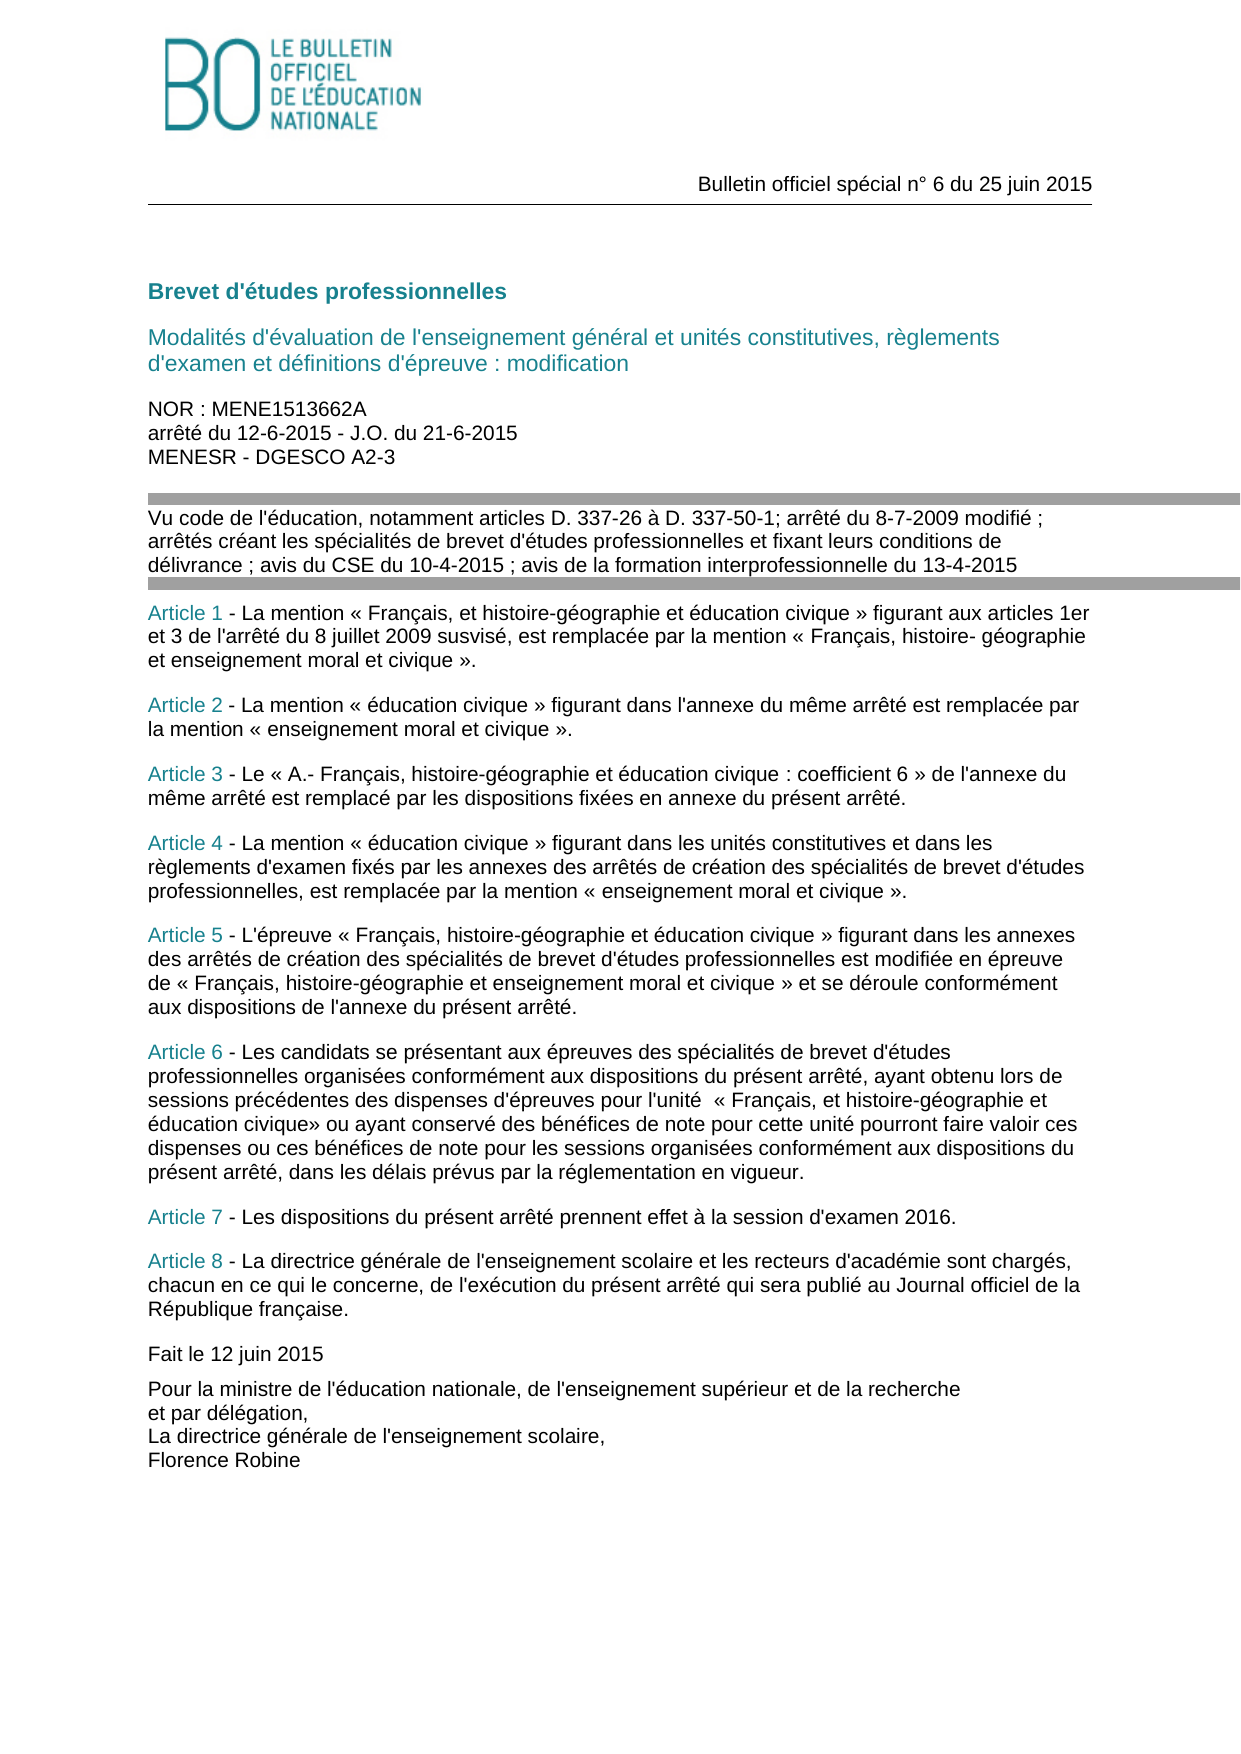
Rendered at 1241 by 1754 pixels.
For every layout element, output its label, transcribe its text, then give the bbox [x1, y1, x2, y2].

text Article 7 - Les dispositions du présent arrêté prennent effet à la session d'examen 2016. [148, 1204, 1092, 1228]
text Article 5 - L'épreuve « Français, histoire-géographie et éducation civique » figurant dans les annexes des arrêtés de création des spécialités de brevet d'études professionnelles est modifiée en épreuve de « Français, histoire-géographie et enseignement moral et civique » et se déroule conformément aux dispositions de l'annexe du présent arrêté. [148, 923, 1092, 1019]
text Article 2 - La mention « éducation civique » figurant dans l'annexe du même arrêté est remplacée par la mention « enseignement moral et civique ». [148, 693, 1092, 741]
text NOR : MENE1513662A arrêté du 12-6-2015 - J.O. du 21-6-2015 MENESR - DGESCO A2-3 [148, 397, 1092, 469]
text Article 1 - La mention « Français, et histoire-géographie et éducation civique » figurant aux articles 1er et 3 de l'arrêté du 8 juillet 2009 susvisé, est remplacée par la mention « Français, histoire- géographie et enseignement moral et civique ». [148, 600, 1092, 672]
text Article 3 - Le « A.- Français, histoire-géographie et éducation civique : coefficient 6 » de l'annexe du même arrêté est remplacé par les dispositions fixées en annexe du présent arrêté. [148, 762, 1092, 810]
text Article 6 - Les candidats se présentant aux épreuves des spécialités de brevet d'études professionnelles organisées conformément aux dispositions du présent arrêté, ayant obtenu lors de sessions précédentes des dispenses d'épreuves pour l'unité « Français, et histoire-géographie et éducation civique» ou ayant conservé des bénéfices de note pour cette unité pourront faire valoir ces dispenses ou ces bénéfices de note pour les sessions organisées conformément aux dispositions du présent arrêté, dans les délais prévus par la réglementation en vigueur. [148, 1040, 1092, 1184]
subtitle Brevet d'études professionnelles [148, 278, 1092, 305]
text Article 8 - La directrice générale de l'enseignement scolaire et les recteurs d'académie sont chargés, chacun en ce qui le concerne, de l'exécution du présent arrêté qui sera publié au Journal officiel de la République française. [148, 1249, 1092, 1321]
text Article 4 - La mention « éducation civique » figurant dans les unités constitutives et dans les règlements d'examen fixés par les annexes des arrêtés de création des spécialités de brevet d'études professionnelles, est remplacée par la mention « enseignement moral et civique ». [148, 831, 1092, 902]
subtitle Modalités d'évaluation de l'enseignement général et unités constitutives, règlements d'examen et définitions d'épreuve : modification [148, 323, 1092, 376]
text Fait le 12 juin 2015 [148, 1342, 1092, 1366]
text Pour la ministre de l'éducation nationale, de l'enseignement supérieur et de la recherche et par délégation, La directrice générale de l'enseignement scolaire, Florence Robine [148, 1376, 1092, 1472]
text Vu code de l'éducation, notamment articles D. 337-26 à D. 337-50-1; arrêté du 8-7-2009 modifié ; arrêtés créant les spécialités de brevet d'études professionnelles et fixant leurs conditions de délivrance ; avis du CSE du 10-4-2015 ; avis de la formation interprofessionnelle du 13-4-2015 [148, 505, 1092, 577]
